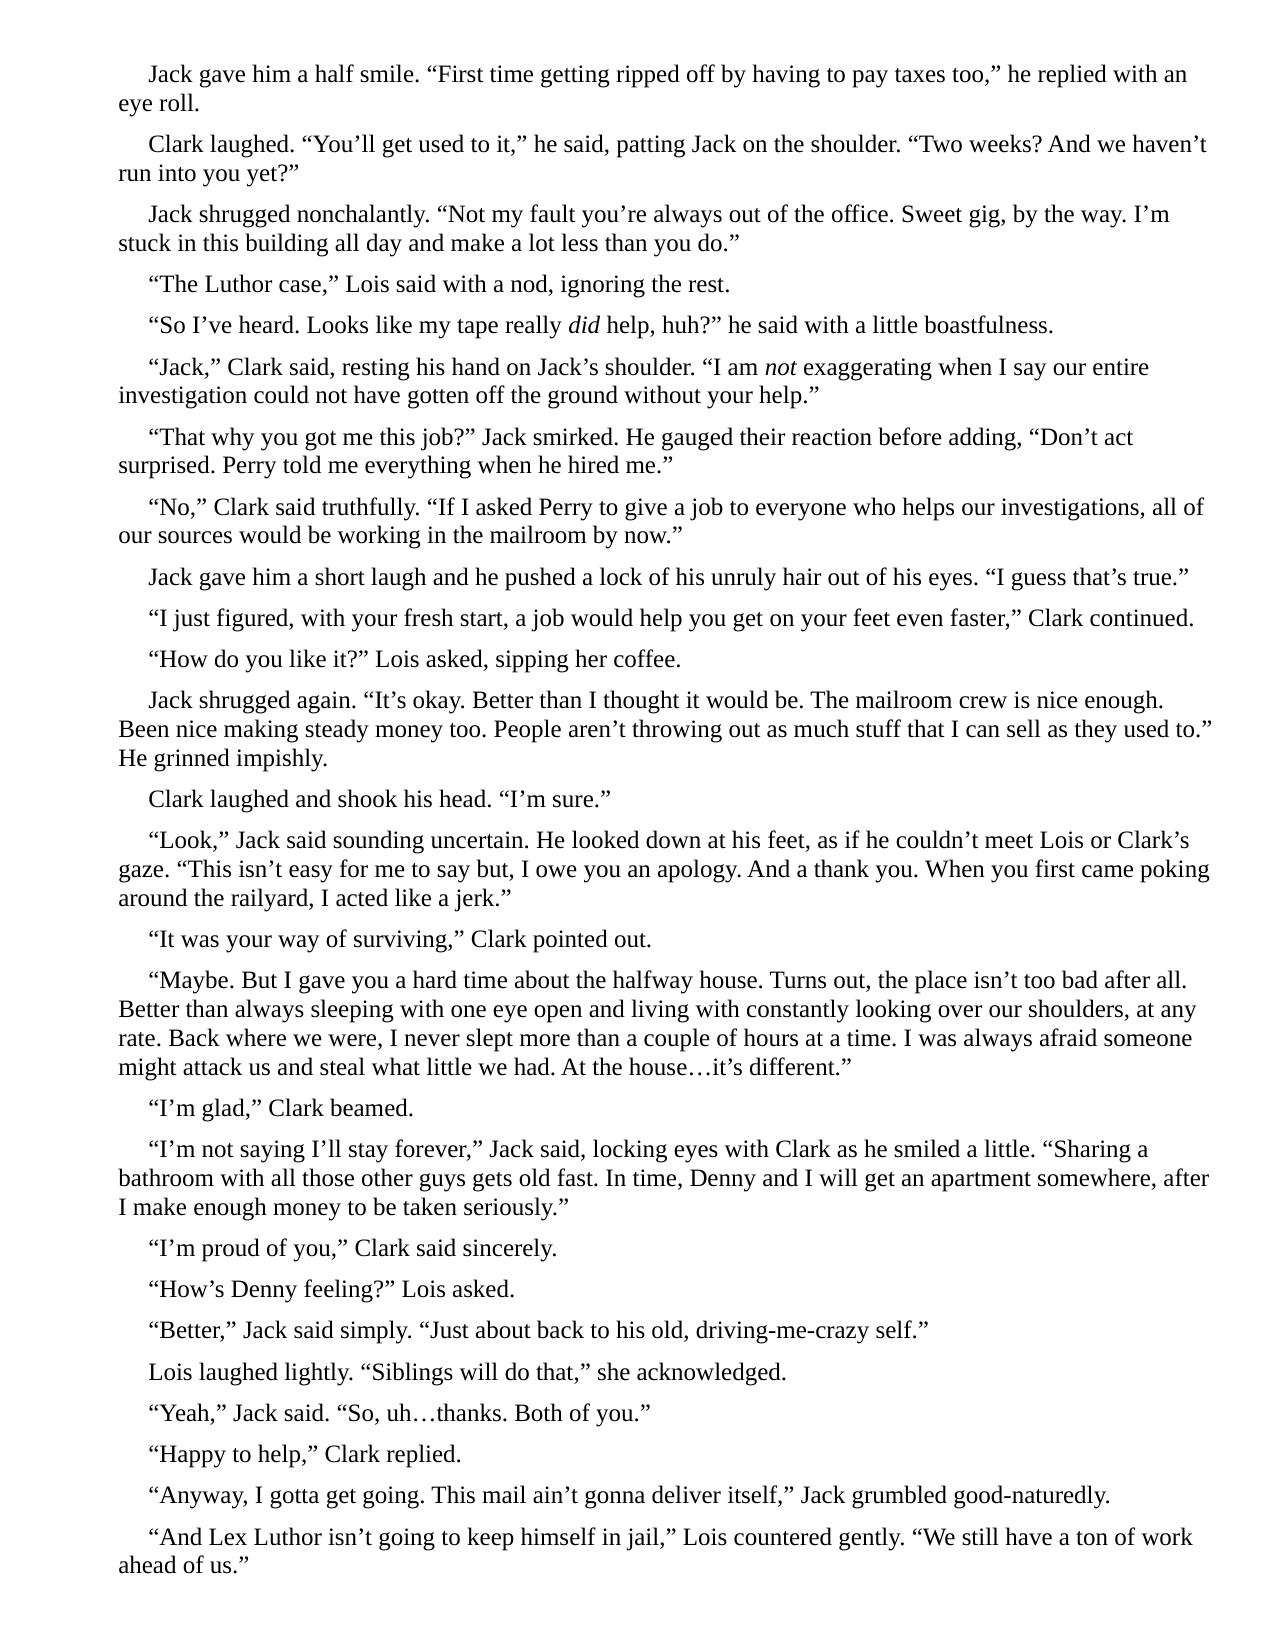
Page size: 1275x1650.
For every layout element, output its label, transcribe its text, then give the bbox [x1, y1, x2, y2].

text “It was your way of surviving,” Clark pointed out. [118, 924, 1216, 953]
text “No,” Clark said truthfully. “If I asked Perry to give a job to everyone who helps our investigations, all of our sources would be working in the mailroom by now.” [118, 492, 1216, 549]
text “I just figured, with your fresh start, a job would help you get on your feet even faster,” Clark continued. [118, 603, 1216, 632]
text “I’m glad,” Clark beamed. [118, 1093, 1216, 1122]
text Jack shrugged again. “It’s okay. Better than I thought it would be. The mailroom crew is nice enough. Been nice making steady money too. People aren’t throwing out as much stuff that I can sell as they used to.” He grinned impishly. [118, 685, 1216, 772]
text Lois laughed lightly. “Siblings will do that,” she acknowledged. [118, 1357, 1216, 1385]
text “Anyway, I gotta get going. This mail ain’t gonna deliver itself,” Jack grumbled good-naturedly. [118, 1480, 1216, 1509]
text “Yeah,” Jack said. “So, uh…thanks. Both of you.” [118, 1398, 1216, 1427]
text “Happy to help,” Clark replied. [118, 1439, 1216, 1468]
text “I’m proud of you,” Clark said sincerely. [118, 1233, 1216, 1262]
text “How’s Denny feeling?” Lois asked. [118, 1274, 1216, 1303]
text “Look,” Jack said sounding uncertain. He looked down at his feet, as if he couldn’t meet Lois or Clark’s gaze. “This isn’t easy for me to say but, I owe you an apology. And a thank you. When you first came poking around the railyard, I acted like a jerk.” [118, 825, 1216, 912]
text Jack shrugged nonchalantly. “Not my fault you’re always out of the office. Sweet gig, by the way. I’m stuck in this building all day and make a lot less than you do.” [118, 199, 1216, 257]
text Clark laughed and shook his head. “I’m sure.” [118, 784, 1216, 813]
text “Jack,” Clark said, resting his hand on Jack’s shoulder. “I am not exaggerating when I say our entire investigation could not have gotten off the ground without your help.” [118, 352, 1216, 409]
text Jack gave him a short laugh and he pushed a lock of his unruly hair out of his eyes. “I guess that’s true.” [118, 562, 1216, 590]
text “The Luthor case,” Lois said with a nod, ignoring the rest. [118, 269, 1216, 298]
text “And Lex Luthor isn’t going to keep himself in jail,” Lois countered gently. “We still have a ton of work ahead of us.” [118, 1522, 1216, 1579]
text “That why you got me this job?” Jack smirked. He gauged their reaction before adding, “Don’t act surprised. Perry told me everything when he hired me.” [118, 422, 1216, 479]
text “So I’ve heard. Looks like my tape really did help, huh?” he said with a little boastfulness. [118, 310, 1216, 339]
text “Better,” Jack said simply. “Just about back to his old, driving-me-crazy self.” [118, 1315, 1216, 1344]
text “I’m not saying I’ll stay forever,” Jack said, locking eyes with Clark as he smiled a little. “Sharing a bathroom with all those other guys gets old fast. In time, Denny and I will get an apartment somewhere, after I make enough money to be taken seriously.” [118, 1134, 1216, 1220]
text “Maybe. But I gave you a hard time about the halfway house. Turns out, the place isn’t too bad after all. Better than always sleeping with one eye open and living with constantly looking over our shoulders, at any rate. Back where we were, I never slept more than a couple of hours at a time. I was always afraid someone might attack us and steal what little we had. At the house…it’s different.” [118, 965, 1216, 1080]
text “How do you like it?” Lois asked, sipping her coffee. [118, 644, 1216, 673]
text Clark laughed. “You’ll get used to it,” he said, patting Jack on the shoulder. “Two weeks? And we haven’t run into you yet?” [118, 129, 1216, 187]
text Jack gave him a half smile. “First time getting ripped off by having to pay taxes too,” he replied with an eye roll. [118, 59, 1216, 117]
